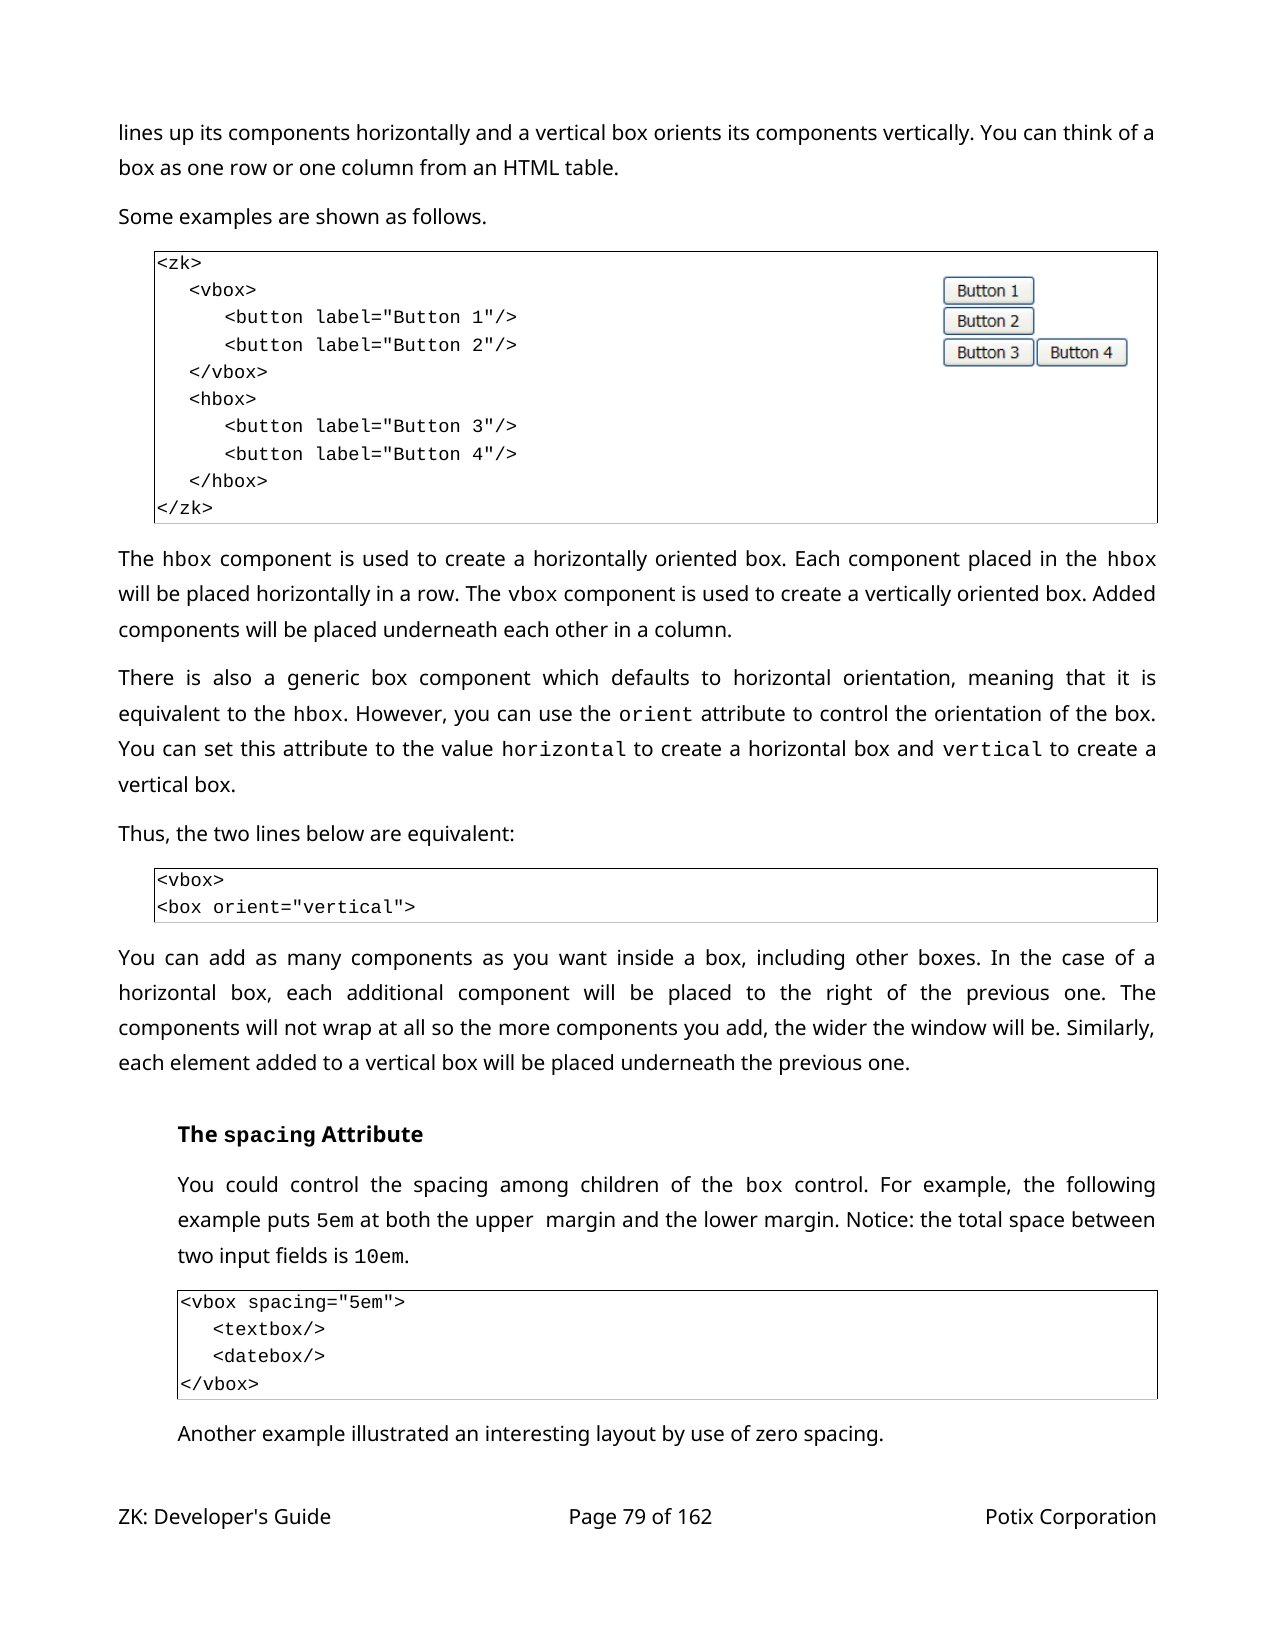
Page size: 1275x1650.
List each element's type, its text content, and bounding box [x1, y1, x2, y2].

text There is also a generic box component which defaults to horizontal orientation, meaning that it is equivalent to the hbox. However, you can use the orient attribute to control the orientation of the box. You can set this attribute to the value horizontal to create a horizontal box and vertical to create a vertical box. [118, 663, 1157, 798]
text lines up its components horizontally and a vertical box orients its components vertically. You can think of a box as one row or one column from an HTML table. [118, 118, 1157, 182]
text Another example illustrated an interesting layout by use of zero spacing. [177, 1419, 1157, 1448]
text </zk> [155, 496, 1157, 523]
text <button label="Button 4"/> [155, 441, 1157, 466]
text <button label="Button 1"/> [155, 305, 939, 330]
text You could control the spacing among children of the box control. For example, the following example puts 5em at both the upper margin and the lower margin. Notice: the total space between two input fields is 10em. [177, 1170, 1157, 1269]
text You can add as many components as you want inside a box, including other boxes. In the case of a horizontal box, each additional component will be placed to the right of the previous one. The components will not wrap at all so the more components you add, the wider the window will be. Similarly, each element added to a vertical box will be placed underneath the previous one. [118, 943, 1157, 1076]
text Thus, the two lines below are equivalent: [118, 819, 1157, 847]
text [1131, 278, 1157, 302]
subtitle The spacing Attribute [177, 1119, 1157, 1149]
text <textbox/> [178, 1317, 1157, 1341]
text [1131, 305, 1157, 330]
text [1131, 333, 1157, 357]
text <zk> [155, 252, 1157, 275]
text <vbox> [155, 278, 939, 302]
text <button label="Button 2"/> [155, 333, 939, 357]
text </vbox> [155, 360, 1157, 384]
text <datebox/> [178, 1344, 1157, 1368]
text <hbox> [155, 387, 1157, 411]
picture [939, 271, 1131, 370]
text The hbox component is used to create a horizontally oriented box. Each component placed in the hbox will be placed horizontally in a row. The vbox component is used to create a vertically oriented box. Added components will be placed underneath each other in a column. [118, 544, 1157, 643]
text <vbox spacing="5em"> [178, 1291, 1157, 1314]
text <vbox> [155, 869, 1157, 892]
text <button label="Button 3"/> [155, 414, 1157, 438]
text Some examples are shown as follows. [118, 202, 1157, 230]
text </vbox> [178, 1371, 1157, 1399]
text </hbox> [155, 468, 1157, 493]
text <box orient="vertical"> [155, 895, 1157, 922]
